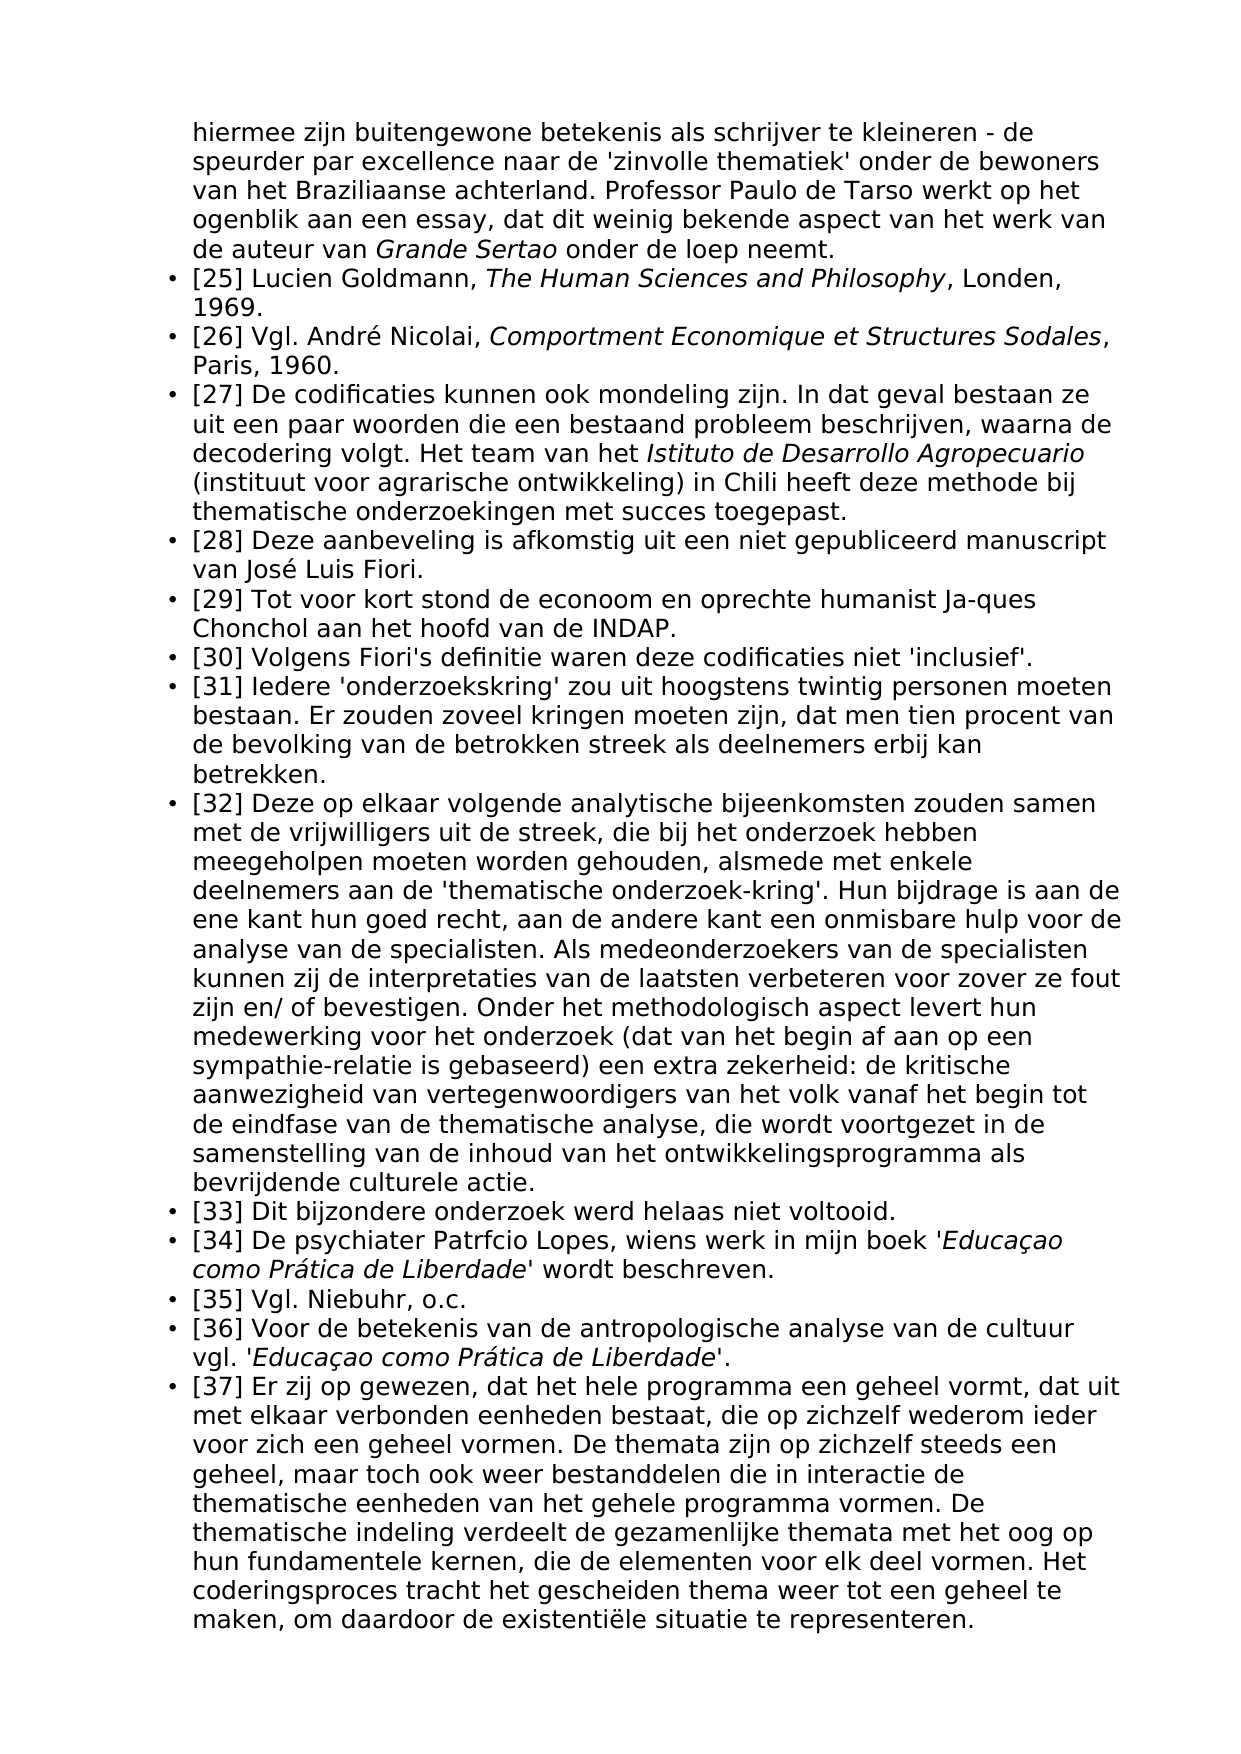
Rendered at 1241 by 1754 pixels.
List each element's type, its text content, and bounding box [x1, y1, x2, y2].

list [33] Dit bijzondere onderzoek werd helaas niet voltooid. [177, 1197, 1122, 1226]
list [30] Volgens Fiori's definitie waren deze codificaties niet 'inclusief'. [177, 643, 1122, 672]
list [32] Deze op elkaar volgende analytische bijeenkomsten zouden samen met de vrijwilligers uit de streek, die bij het onderzoek hebben meegeholpen moeten worden gehouden, alsmede met enkele deelnemers aan de 'thematische onderzoek-kring'. Hun bijdrage is aan de ene kant hun goed recht, aan de andere kant een onmisbare hulp voor de analyse van de specialisten. Als medeonderzoekers van de specialisten kunnen zij de interpretaties van de laatsten verbeteren voor zover ze fout zijn en/ of bevestigen. Onder het methodologisch aspect levert hun medewerking voor het onderzoek (dat van het begin af aan op een sympathie-relatie is gebaseerd) een extra zekerheid: de kritische aanwezigheid van vertegenwoordigers van het volk vanaf het begin tot de eindfase van de thematische analyse, die wordt voortgezet in de samenstelling van de inhoud van het ontwikkelingsprogramma als bevrijdende culturele actie. [177, 789, 1122, 1197]
list [31] Iedere 'onderzoekskring' zou uit hoogstens twintig personen moeten bestaan. Er zouden zoveel kringen moeten zijn, dat men tien procent van de bevolking van de betrokken streek als deelnemers erbij kan betrekken. [177, 672, 1122, 789]
list hiermee zijn buitengewone betekenis als schrijver te kleineren - de speurder par excellence naar de 'zinvolle thematiek' onder de bewoners van het Braziliaanse achterland. Professor Paulo de Tarso werkt op het ogenblik aan een essay, dat dit weinig bekende aspect van het werk van de auteur van Grande Sertao onder de loep neemt. [177, 118, 1122, 264]
list [27] De codificaties kunnen ook mondeling zijn. In dat geval bestaan ze uit een paar woorden die een bestaand probleem beschrijven, waarna de decodering volgt. Het team van het Istituto de Desarrollo Agropecuario (instituut voor agrarische ontwikkeling) in Chili heeft deze methode bij thematische onderzoekingen met succes toegepast. [177, 381, 1122, 526]
list [28] Deze aanbeveling is afkomstig uit een niet gepubliceerd manuscript van José Luis Fiori. [177, 526, 1122, 585]
list [26] Vgl. André Nicolai, Comportment Economique et Structures Sodales, Paris, 1960. [177, 322, 1122, 381]
list [35] Vgl. Niebuhr, o.c. [177, 1285, 1122, 1314]
list [34] De psychiater Patrfcio Lopes, wiens werk in mijn boek 'Educaçao como Prática de Liberdade' wordt beschreven. [177, 1226, 1122, 1285]
list [37] Er zij op gewezen, dat het hele programma een geheel vormt, dat uit met elkaar verbonden eenheden bestaat, die op zichzelf wederom ieder voor zich een geheel vormen. De themata zijn op zichzelf steeds een geheel, maar toch ook weer bestanddelen die in interactie de thematische eenheden van het gehele programma vormen. De thematische indeling verdeelt de gezamenlijke themata met het oog op hun fundamentele kernen, die de elementen voor elk deel vormen. Het coderingsproces tracht het gescheiden thema weer tot een geheel te maken, om daardoor de existentiële situatie te representeren. [177, 1372, 1122, 1635]
list [25] Lucien Goldmann, The Human Sciences and Philosophy, Londen, 1969. [177, 264, 1122, 322]
list [36] Voor de betekenis van de antropologische analyse van de cultuur vgl. 'Educaçao como Prática de Liberdade'. [177, 1314, 1122, 1372]
list [29] Tot voor kort stond de econoom en oprechte humanist Ja-ques Chonchol aan het hoofd van de INDAP. [177, 585, 1122, 643]
